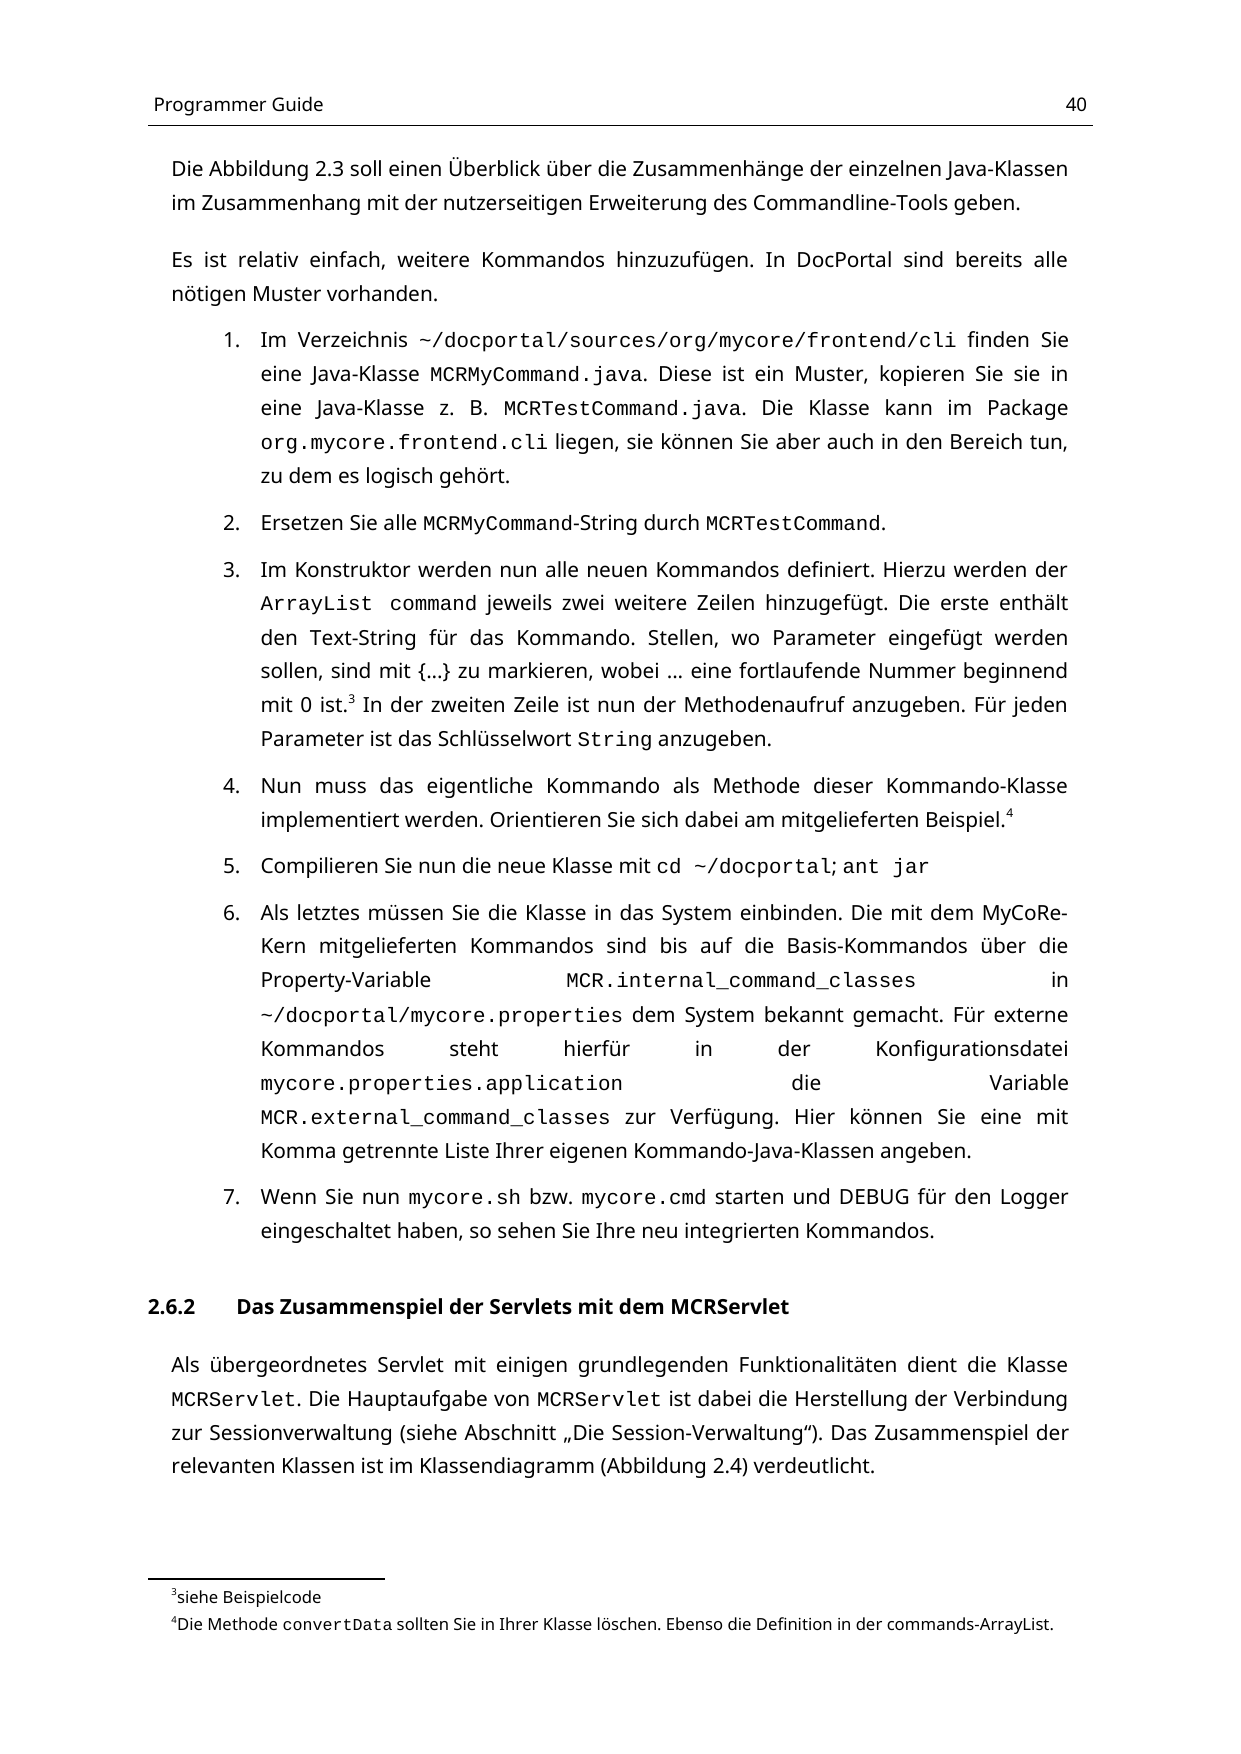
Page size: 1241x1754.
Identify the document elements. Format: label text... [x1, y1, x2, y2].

list Im Konstruktor werden nun alle neuen Kommandos definiert. Hierzu werden der ArrayList command jeweils zwei weitere Zeilen hinzugefügt. Die erste enthält den Text-String für das Kommando. Stellen, wo Parameter eingefügt werden sollen, sind mit {...} zu markieren, wobei ... eine fortlaufende Nummer beginnend mit 0 ist. In der zweiten Zeile ist nun der Methodenaufruf anzugeben. Für jeden Parameter ist das Schlüsselwort String anzugeben. [185, 555, 1069, 753]
text Die Abbildung 2.3 soll einen Überblick über die Zusammenhänge der einzelnen Java-Klassen im Zusammenhang mit der nutzerseitigen Erweiterung des Commandline-Tools geben. [171, 154, 1069, 216]
list Im Verzeichnis ~/docportal/sources/org/mycore/frontend/cli finden Sie eine Java-Klasse MCRMyCommand.java. Diese ist ein Muster, kopieren Sie sie in eine Java-Klasse z. B. MCRTestCommand.java. Die Klasse kann im Package org.mycore.frontend.cli liegen, sie können Sie aber auch in den Bereich tun, zu dem es logisch gehört. [185, 325, 1069, 490]
list siehe Beispielcode [171, 1585, 1069, 1608]
text Als übergeordnetes Servlet mit einigen grundlegenden Funktionalitäten dient die Klasse MCRServlet. Die Hauptaufgabe von MCRServlet ist dabei die Herstellung der Verbindung zur Sessionverwaltung (siehe Abschnitt „Die Session-Verwaltung“). Das Zusammenspiel der relevanten Klassen ist im Klassendiagramm (Abbildung 2.4) verdeutlicht. [171, 1350, 1069, 1480]
list Compilieren Sie nun die neue Klasse mit cd ~/docportal; ant jar [185, 851, 1069, 880]
list Als letztes müssen Sie die Klasse in das System einbinden. Die mit dem MyCoRe-Kern mitgelieferten Kommandos sind bis auf die Basis-Kommandos über die Property-Variable MCR.internal_command_classes in ~/docportal/mycore.properties dem System bekannt gemacht. Für externe Kommandos steht hierfür in der Konfigurationsdatei mycore.properties.application die Variable MCR.external_command_classes zur Verfügung. Hier können Sie eine mit Komma getrennte Liste Ihrer eigenen Kommando-Java-Klassen angeben. [185, 898, 1069, 1164]
subtitle Das Zusammenspiel der Servlets mit dem MCRServlet [148, 1292, 1093, 1321]
list Ersetzen Sie alle MCRMyCommand-String durch MCRTestCommand. [185, 508, 1069, 537]
list Nun muss das eigentliche Kommando als Methode dieser Kommando-Klasse implementiert werden. Orientieren Sie sich dabei am mitgelieferten Beispiel. [185, 771, 1069, 833]
list Die Methode convertData sollten Sie in Ihrer Klasse löschen. Ebenso die Definition in der commands-ArrayList. [171, 1613, 1069, 1636]
list Wenn Sie nun mycore.sh bzw. mycore.cmd starten und DEBUG für den Logger eingeschaltet haben, so sehen Sie Ihre neu integrierten Kommandos. [185, 1182, 1069, 1245]
text Es ist relativ einfach, weitere Kommandos hinzuzufügen. In DocPortal sind bereits alle nötigen Muster vorhanden. [171, 246, 1069, 308]
